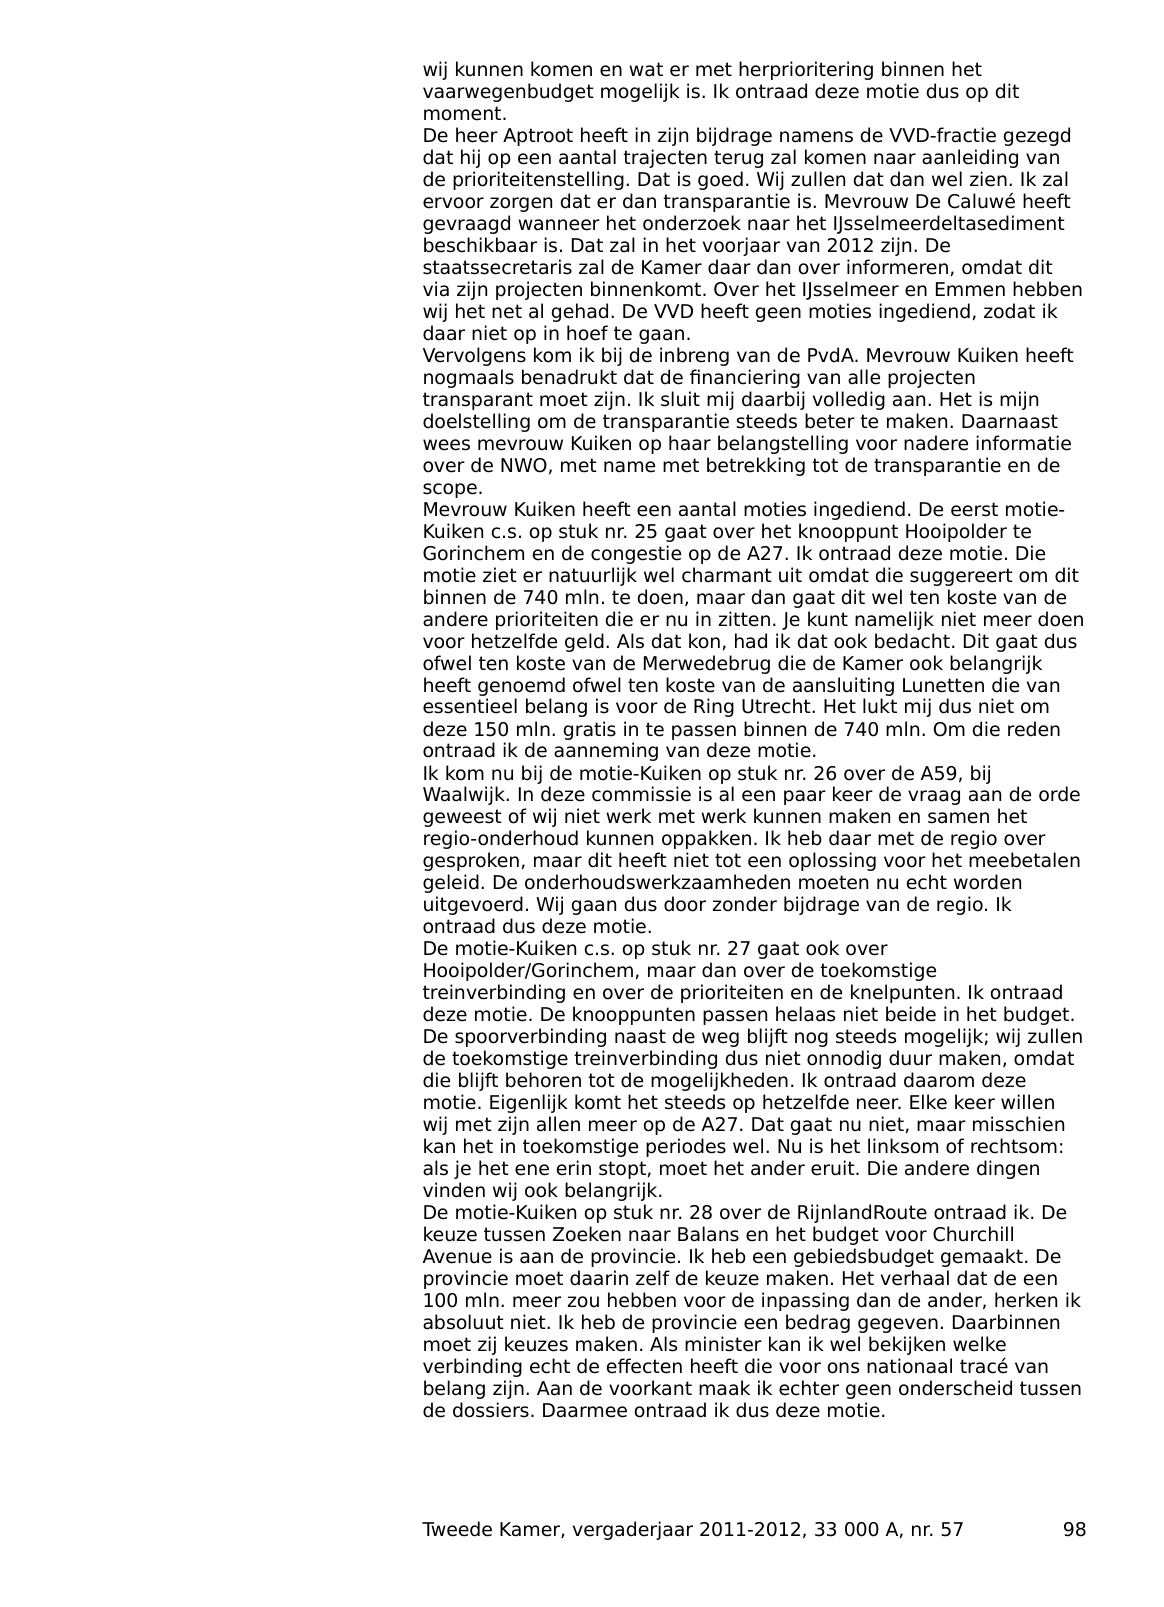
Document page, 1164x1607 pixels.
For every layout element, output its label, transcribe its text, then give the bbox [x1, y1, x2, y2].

text De heer Aptroot heeft in zijn bijdrage namens de VVD-fractie gezegd dat hij op een aantal trajecten terug zal komen naar aanleiding van de prioriteitenstelling. Dat is goed. Wij zullen dat dan wel zien. Ik zal ervoor zorgen dat er dan transparantie is. Mevrouw De Caluwé heeft gevraagd wanneer het onderzoek naar het IJsselmeerdeltasediment beschikbaar is. Dat zal in het voorjaar van 2012 zijn. De staatssecretaris zal de Kamer daar dan over informeren, omdat dit via zijn projecten binnenkomt. Over het IJsselmeer en Emmen hebben wij het net al gehad. De VVD heeft geen moties ingediend, zodat ik daar niet op in hoef te gaan. [422, 125, 1087, 345]
text Mevrouw Kuiken heeft een aantal moties ingediend. De eerst motie-Kuiken c.s. op stuk nr. 25 gaat over het knooppunt Hooipolder te Gorinchem en de congestie op de A27. Ik ontraad deze motie. Die motie ziet er natuurlijk wel charmant uit omdat die suggereert om dit binnen de 740 mln. te doen, maar dan gaat dit wel ten koste van de andere prioriteiten die er nu in zitten. Je kunt namelijk niet meer doen voor hetzelfde geld. Als dat kon, had ik dat ook bedacht. Dit gaat dus ofwel ten koste van de Merwedebrug die de Kamer ook belangrijk heeft genoemd ofwel ten koste van de aansluiting Lunetten die van essentieel belang is voor de Ring Utrecht. Het lukt mij dus niet om deze 150 mln. gratis in te passen binnen de 740 mln. Om die reden ontraad ik de aanneming van deze motie. [422, 499, 1087, 762]
text Ik kom nu bij de motie-Kuiken op stuk nr. 26 over de A59, bij Waalwijk. In deze commissie is al een paar keer de vraag aan de orde geweest of wij niet werk met werk kunnen maken en samen het regio-onderhoud kunnen oppakken. Ik heb daar met de regio over gesproken, maar dit heeft niet tot een oplossing voor het meebetalen geleid. De onderhoudswerkzaamheden moeten nu echt worden uitgevoerd. Wij gaan dus door zonder bijdrage van de regio. Ik ontraad dus deze motie. [422, 762, 1087, 938]
text De motie-Kuiken c.s. op stuk nr. 27 gaat ook over Hooipolder/Gorinchem, maar dan over de toekomstige treinverbinding en over de prioriteiten en de knelpunten. Ik ontraad deze motie. De knooppunten passen helaas niet beide in het budget. De spoorverbinding naast de weg blijft nog steeds mogelijk; wij zullen de toekomstige treinverbinding dus niet onnodig duur maken, omdat die blijft behoren tot de mogelijkheden. Ik ontraad daarom deze motie. Eigenlijk komt het steeds op hetzelfde neer. Elke keer willen wij met zijn allen meer op de A27. Dat gaat nu niet, maar misschien kan het in toekomstige periodes wel. Nu is het linksom of rechtsom: als je het ene erin stopt, moet het ander eruit. Die andere dingen vinden wij ook belangrijk. [422, 938, 1087, 1202]
text wij kunnen komen en wat er met herprioritering binnen het vaarwegenbudget mogelijk is. Ik ontraad deze motie dus op dit moment. [422, 59, 1087, 125]
text De motie-Kuiken op stuk nr. 28 over de RijnlandRoute ontraad ik. De keuze tussen Zoeken naar Balans en het budget voor Churchill Avenue is aan de provincie. Ik heb een gebiedsbudget gemaakt. De provincie moet daarin zelf de keuze maken. Het verhaal dat de een 100 mln. meer zou hebben voor de inpassing dan de ander, herken ik absoluut niet. Ik heb de provincie een bedrag gegeven. Daarbinnen moet zij keuzes maken. Als minister kan ik wel bekijken welke verbinding echt de effecten heeft die voor ons nationaal tracé van belang zijn. Aan de voorkant maak ik echter geen onderscheid tussen de dossiers. Daarmee ontraad ik dus deze motie. [422, 1202, 1087, 1422]
text Vervolgens kom ik bij de inbreng van de PvdA. Mevrouw Kuiken heeft nogmaals benadrukt dat de financiering van alle projecten transparant moet zijn. Ik sluit mij daarbij volledig aan. Het is mijn doelstelling om de transparantie steeds beter te maken. Daarnaast wees mevrouw Kuiken op haar belangstelling voor nadere informatie over de NWO, met name met betrekking tot de transparantie en de scope. [422, 345, 1087, 499]
